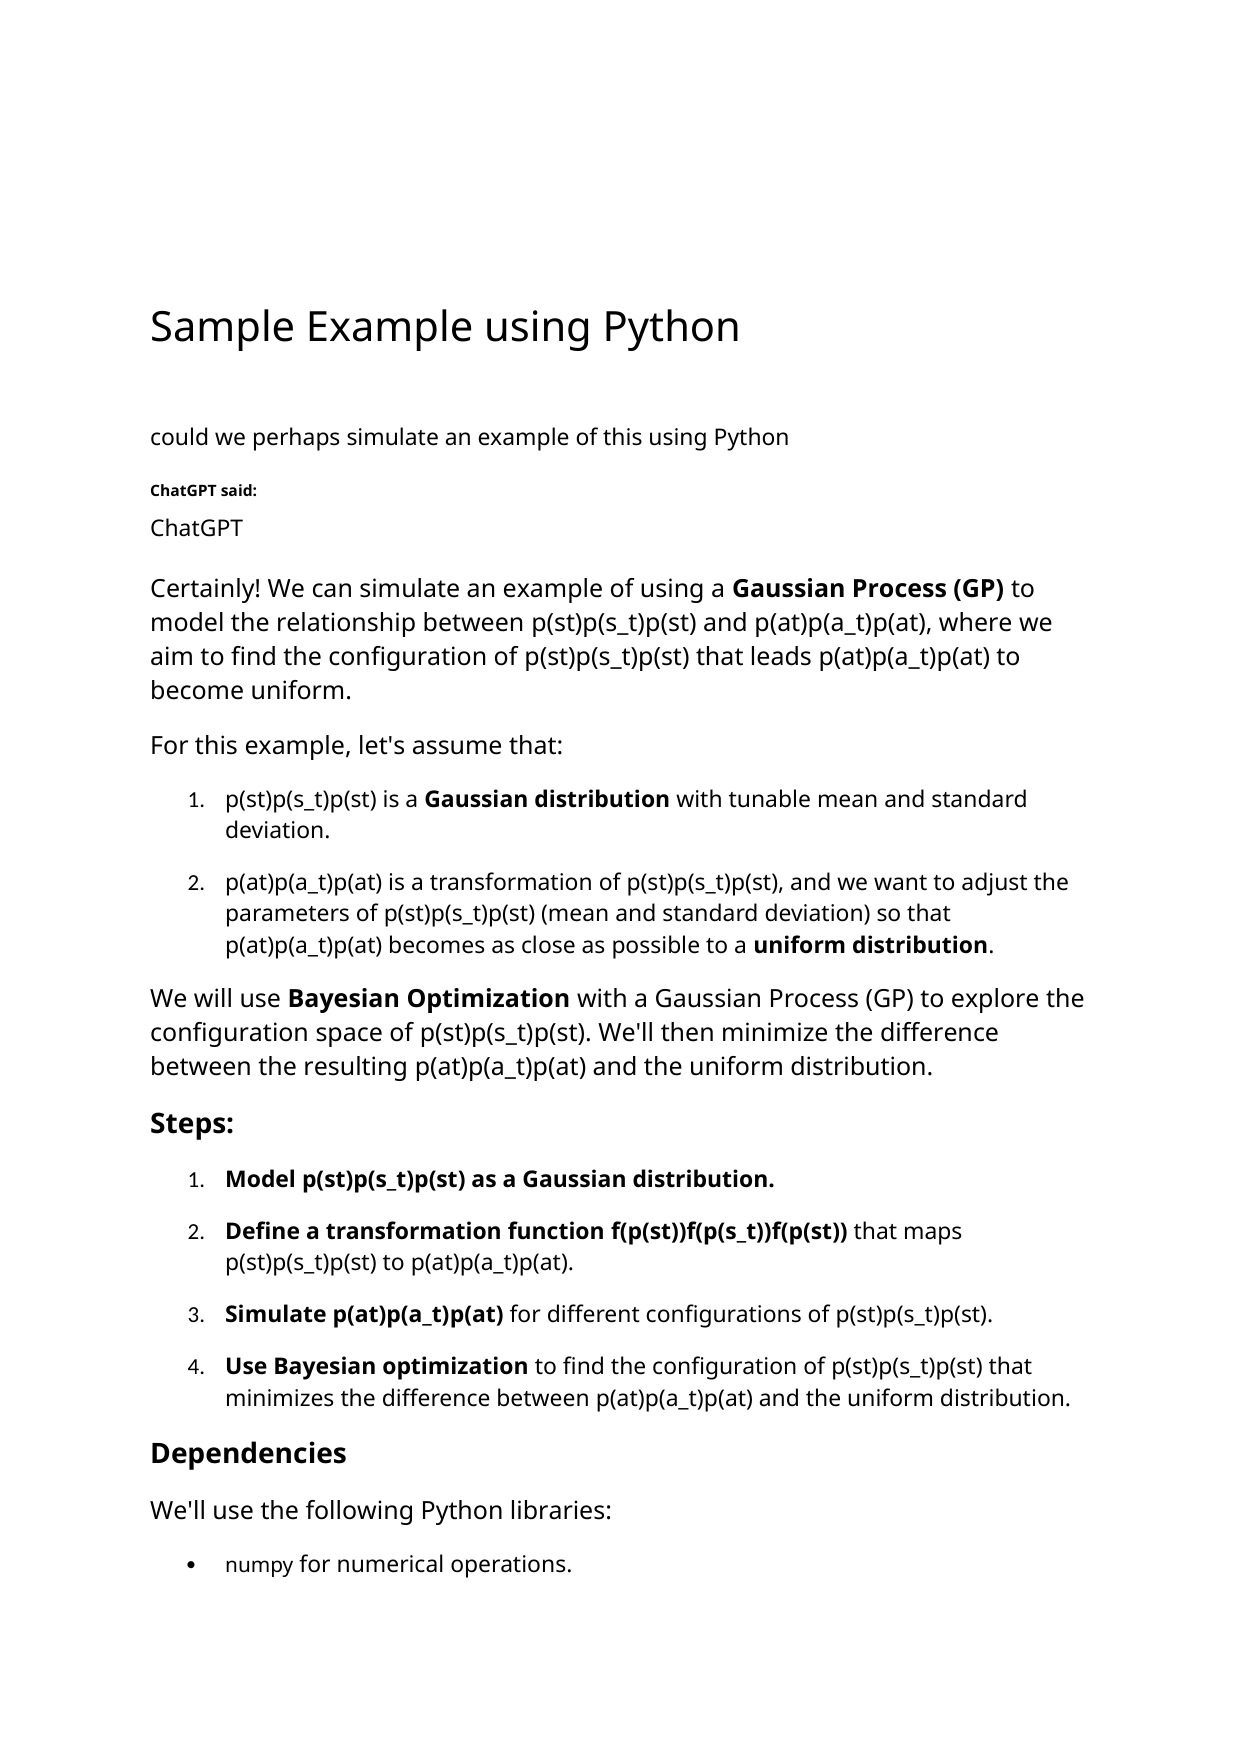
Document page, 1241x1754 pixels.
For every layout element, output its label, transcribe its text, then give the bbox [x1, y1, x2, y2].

text ChatGPT [150, 511, 1090, 543]
list Model p(st)p(s_t)p(st​) as a Gaussian distribution. [187, 1163, 1090, 1194]
list p(st)p(s_t)p(st​) is a Gaussian distribution with tunable mean and standard deviation. [187, 783, 1090, 845]
list Simulate p(at)p(a_t)p(at​) for different configurations of p(st)p(s_t)p(st​). [187, 1298, 1090, 1329]
subtitle Dependencies [150, 1434, 1090, 1472]
text For this example, let's assume that: [150, 728, 1090, 762]
text could we perhaps simulate an example of this using Python [150, 421, 1090, 452]
subtitle ChatGPT said: [150, 480, 1090, 501]
subtitle Steps: [150, 1104, 1090, 1142]
text Sample Example using Python [150, 297, 1090, 353]
text We will use Bayesian Optimization with a Gaussian Process (GP) to explore the configuration space of p(st)p(s_t)p(st​). We'll then minimize the difference between the resulting p(at)p(a_t)p(at​) and the uniform distribution. [150, 981, 1090, 1083]
list Define a transformation function f(p(st))f(p(s_t))f(p(st​)) that maps p(st)p(s_t)p(st​) to p(at)p(a_t)p(at​). [187, 1215, 1090, 1277]
list Use Bayesian optimization to find the configuration of p(st)p(s_t)p(st​) that minimizes the difference between p(at)p(a_t)p(at​) and the uniform distribution. [187, 1350, 1090, 1413]
text We'll use the following Python libraries: [150, 1493, 1090, 1527]
list numpy for numerical operations. [187, 1548, 1090, 1579]
text Certainly! We can simulate an example of using a Gaussian Process (GP) to model the relationship between p(st)p(s_t)p(st​) and p(at)p(a_t)p(at​), where we aim to find the configuration of p(st)p(s_t)p(st​) that leads p(at)p(a_t)p(at​) to become uniform. [150, 571, 1090, 707]
list p(at)p(a_t)p(at​) is a transformation of p(st)p(s_t)p(st​), and we want to adjust the parameters of p(st)p(s_t)p(st​) (mean and standard deviation) so that p(at)p(a_t)p(at​) becomes as close as possible to a uniform distribution. [187, 866, 1090, 960]
